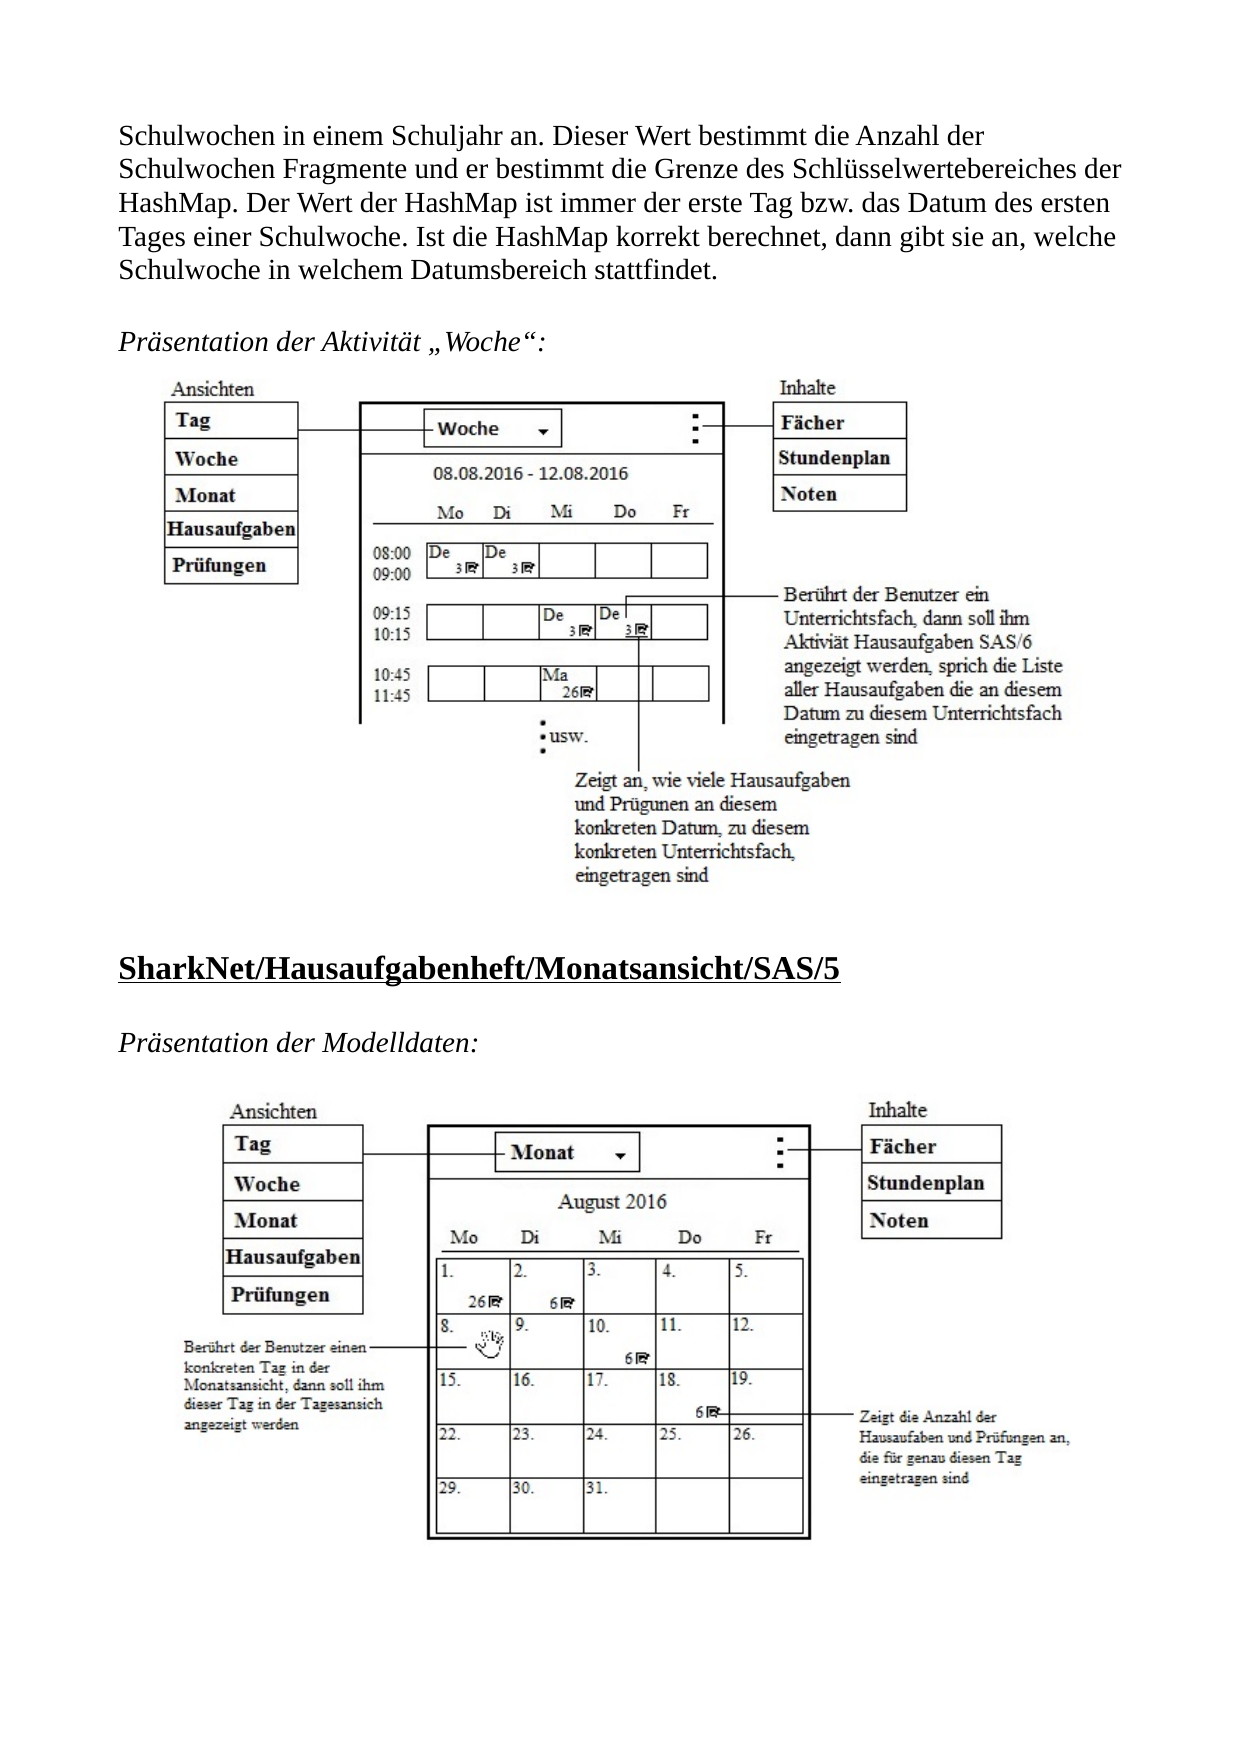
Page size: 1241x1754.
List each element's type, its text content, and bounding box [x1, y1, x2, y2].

picture [139, 357, 1101, 910]
picture [152, 1082, 1088, 1572]
text Schulwochen in einem Schuljahr an. Dieser Wert bestimmt die Anzahl der Schulwochen Fragmente und er bestimmt die Grenze des Schlüsselwertebereiches der HashMap. Der Wert der HashMap ist immer der erste Tag bzw. das Datum des ersten Tages einer Schulwoche. Ist die HashMap korrekt berechnet, dann gibt sie an, welche Schulwoche in welchem Datumsbereich stattfindet. [118, 118, 1122, 286]
subtitle Präsentation der Modelldaten: [118, 1025, 1122, 1058]
text Präsentation der Aktivität „Woche“: [118, 324, 1122, 358]
subtitle SharkNet/Hausaufgabenheft/Monatsansicht/SAS/5 [118, 948, 1122, 987]
